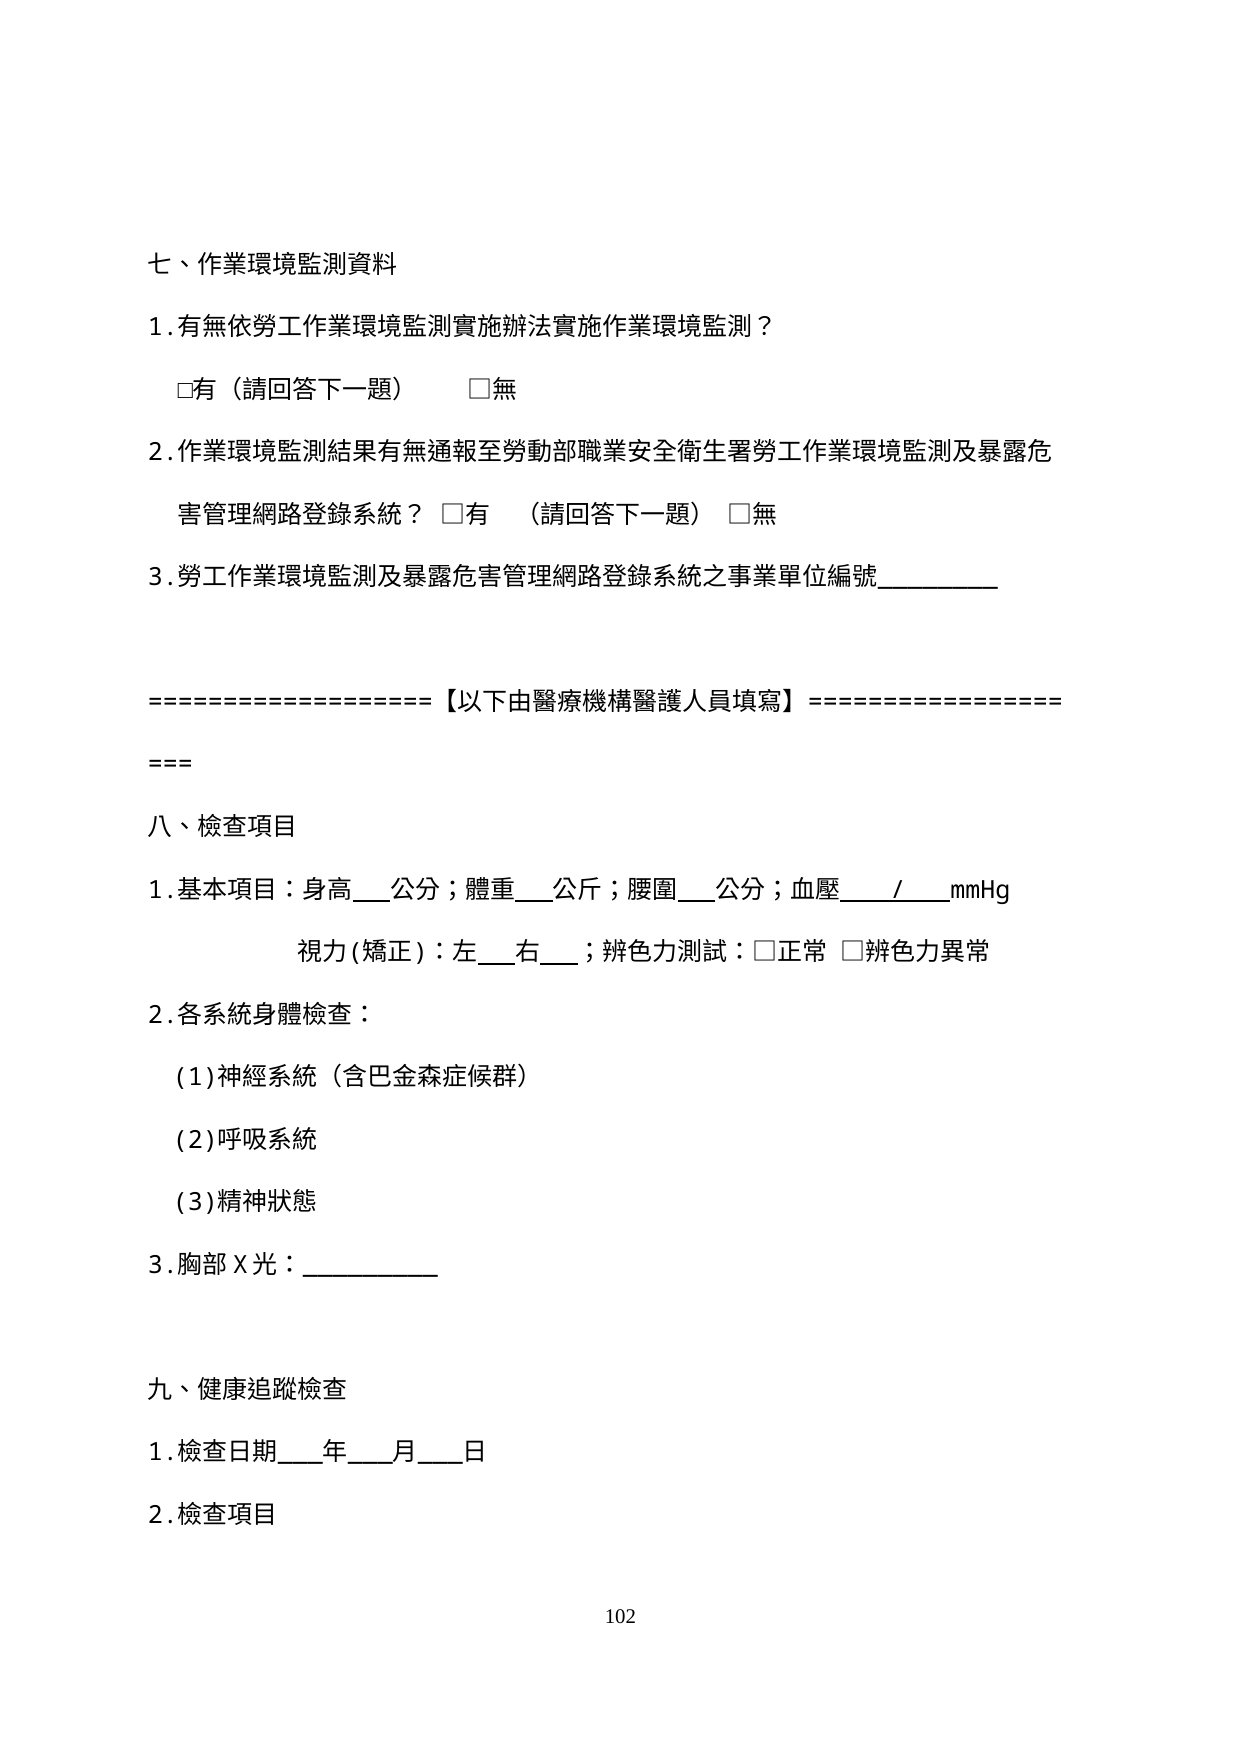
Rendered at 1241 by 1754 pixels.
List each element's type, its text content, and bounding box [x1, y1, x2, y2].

text (2)呼吸系統 [148, 1096, 1092, 1158]
text 3.胸部X光：_________ [148, 1221, 1092, 1283]
text 視力(矯正)：左 右 ；辨色力測試：□正常 □辨色力異常 [198, 908, 1092, 971]
text 3.勞工作業環境監測及暴露危害管理網路登錄系統之事業單位編號________ [148, 533, 1066, 596]
text 1.檢查日期___年___月___日 [148, 1408, 1092, 1471]
text (1)神經系統（含巴金森症候群） [148, 1033, 1092, 1096]
text (3)精神狀態 [173, 1158, 1092, 1221]
text 1.基本項目：身高 公分；體重 公斤；腰圍 公分；血壓 / mmHg [148, 846, 1092, 908]
text □有（請回答下一題） □無 [148, 346, 1066, 408]
text 七、作業環境監測資料 [148, 221, 1092, 283]
text 2.各系統身體檢查： [148, 971, 1092, 1033]
text 1.有無依勞工作業環境監測實施辦法實施作業環境監測？ [148, 283, 1066, 346]
text 九、健康追蹤檢查 [148, 1346, 1092, 1408]
text 2.檢查項目 [148, 1471, 1092, 1533]
text 2.作業環境監測結果有無通報至勞動部職業安全衛生署勞工作業環境監測及暴露危害管理網路登錄系統？ □有 （請回答下一題） □無 [148, 408, 1066, 533]
text ===================【以下由醫療機構醫護人員填寫】==================== [148, 658, 1066, 783]
text 八、檢查項目 [148, 783, 1092, 846]
